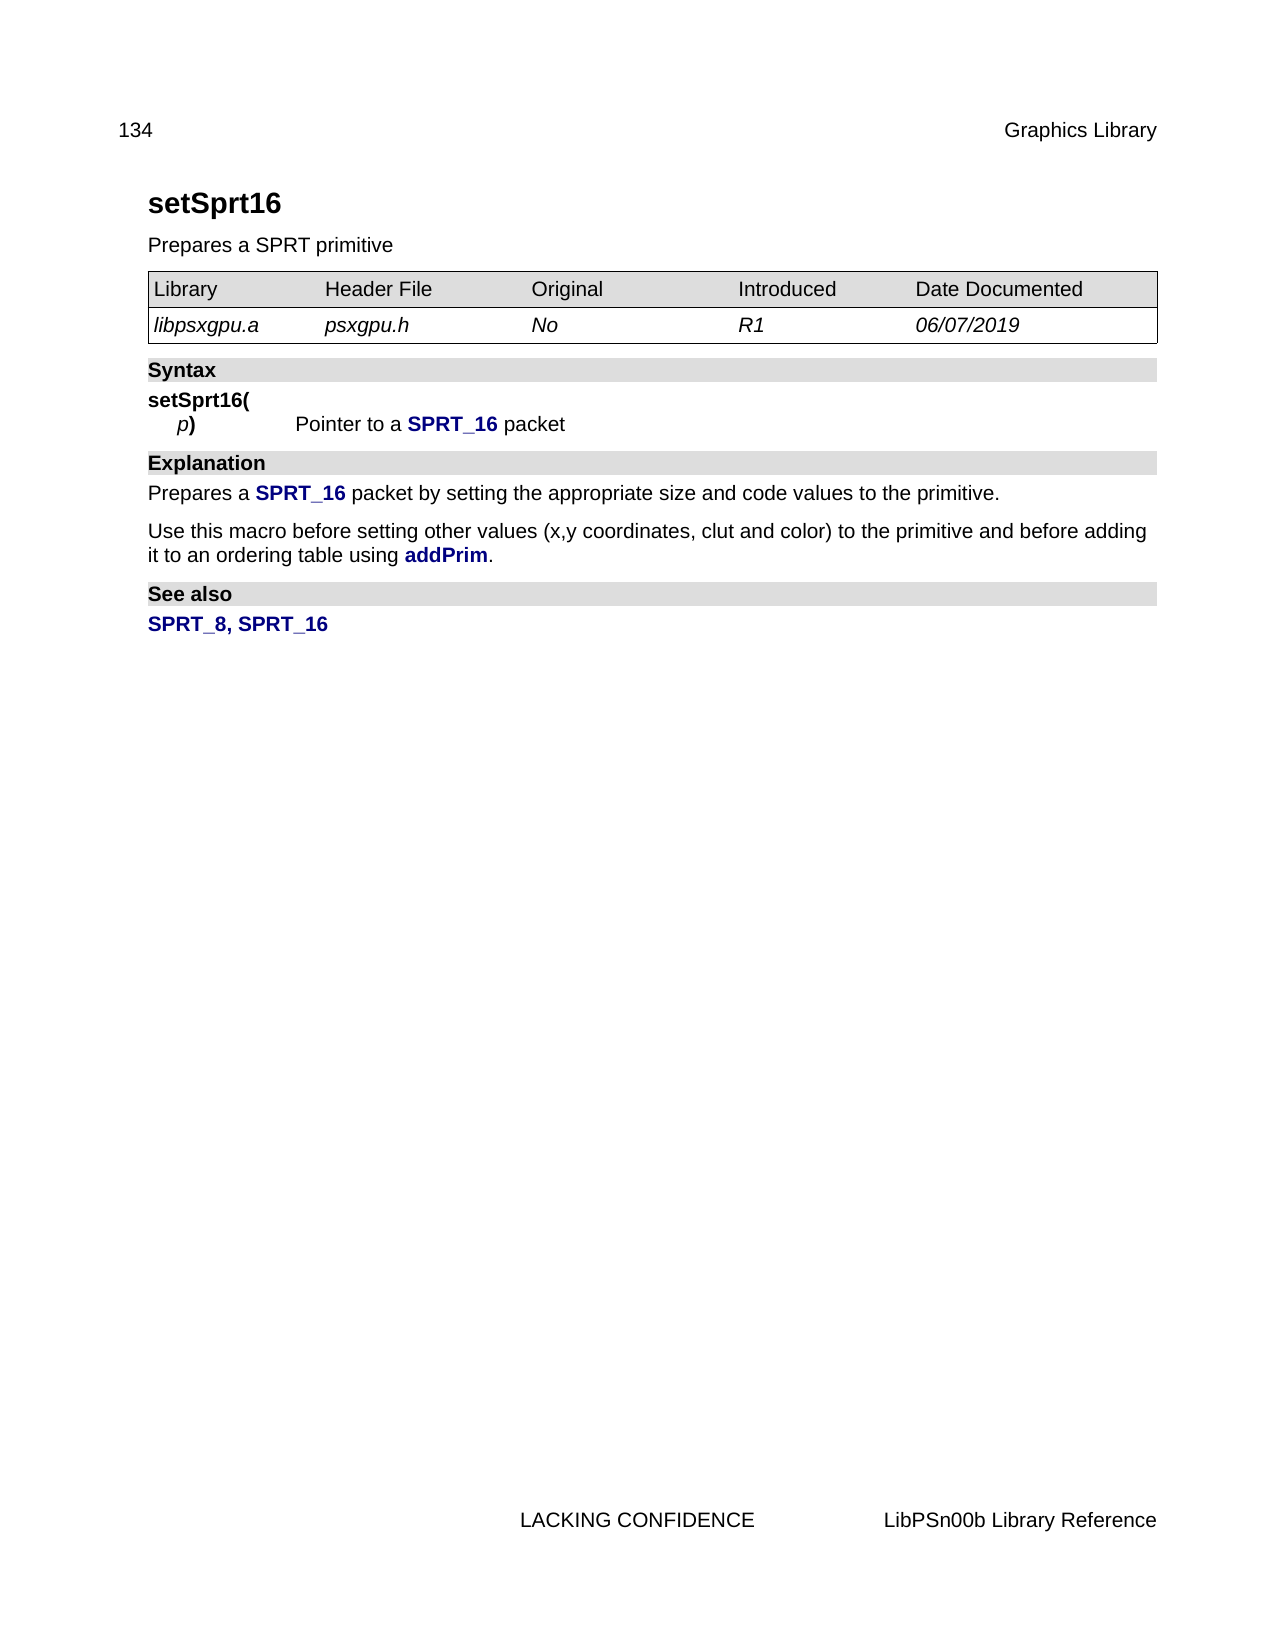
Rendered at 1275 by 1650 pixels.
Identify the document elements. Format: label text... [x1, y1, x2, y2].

subtitle Syntax [148, 358, 1157, 382]
text SPRT_8, SPRT_16 [148, 612, 1157, 636]
subtitle Explanation [148, 451, 1157, 475]
text Library Header File Original Introduced Date Documented [149, 272, 1157, 307]
subtitle setSprt16 [148, 186, 1157, 220]
text libpsxgpu.a psxgpu.h No R1 06/07/2019 [149, 308, 1157, 343]
text setSprt16( [148, 388, 1157, 412]
text Use this macro before setting other values (x,y coordinates, clut and color) to the primitive and before adding it to an ordering table using addPrim. [148, 519, 1157, 567]
text Prepares a SPRT_16 packet by setting the appropriate size and code values to the primitive. [148, 481, 1157, 504]
subtitle See also [148, 582, 1157, 606]
text Prepares a SPRT primitive [148, 232, 1157, 256]
text p) Pointer to a SPRT_16 packet [148, 412, 1157, 436]
